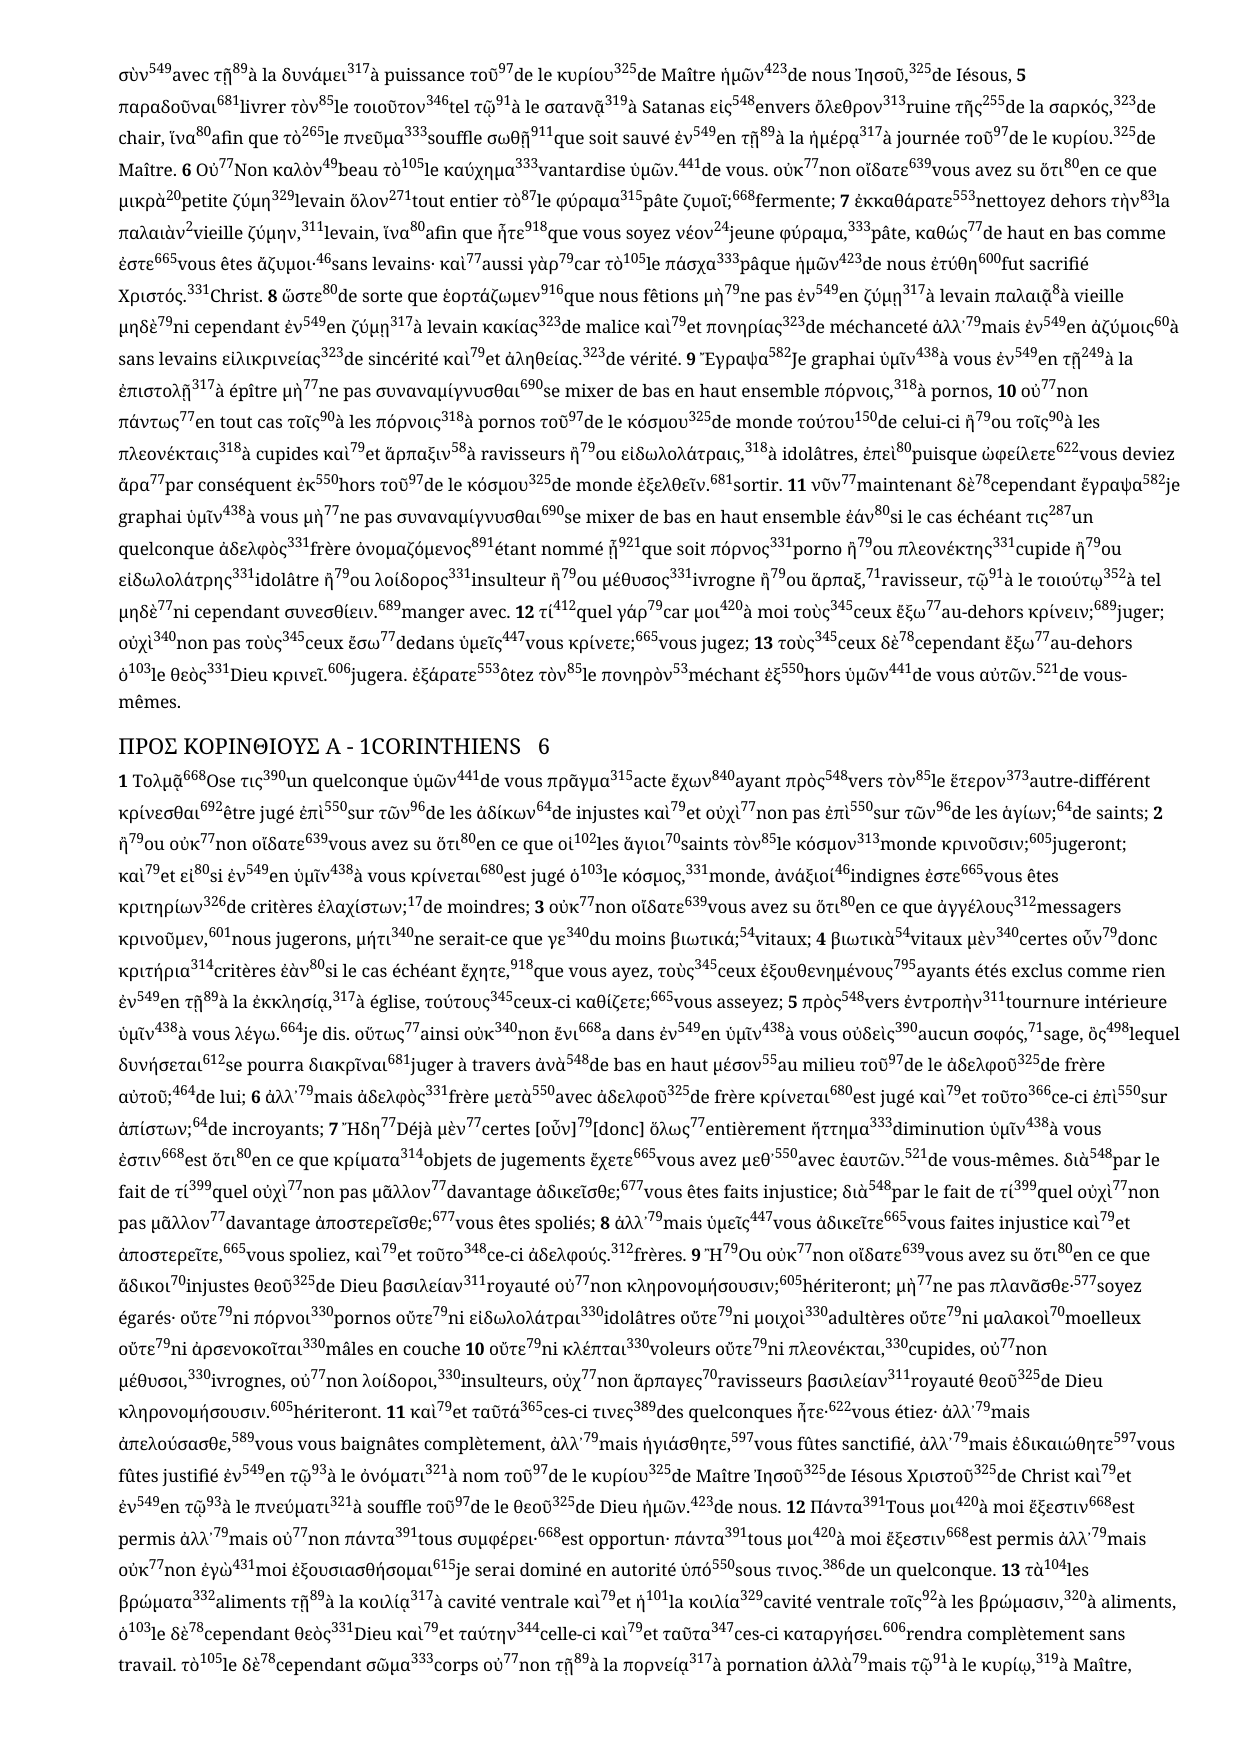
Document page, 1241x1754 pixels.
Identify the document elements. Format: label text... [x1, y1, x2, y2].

text 1 Τολμᾷ668Ose τις390un quelconque ὑμῶν441de vous πρᾶγμα315acte ἔχων840ayant πρὸς548vers τὸν85le ἕτερον373autre-différent κρίνεσθαι692être jugé ἐπὶ550sur τῶν96de les ἀδίκων64de injustes καὶ79et οὐχὶ77non pas ἐπὶ550sur τῶν96de les ἁγίων;64de saints; 2 ἢ79ou οὐκ77non οἴδατε639vous avez su ὅτι80en ce que οἱ102les ἅγιοι70saints τὸν85le κόσμον313monde κρινοῦσιν;605jugeront; καὶ79et εἰ80si ἐν549en ὑμῖν438à vous κρίνεται680est jugé ὁ103le κόσμος,331monde, ἀνάξιοί46indignes ἐστε665vous êtes κριτηρίων326de critères ἐλαχίστων;17de moindres; 3 οὐκ77non οἴδατε639vous avez su ὅτι80en ce que ἀγγέλους312messagers κρινοῦμεν,601nous jugerons, μήτι340ne serait-ce que γε340du moins βιωτικά;54vitaux; 4 βιωτικὰ54vitaux μὲν340certes οὖν79donc κριτήρια314critères ἐὰν80si le cas échéant ἔχητε,918que vous ayez, τοὺς345ceux ἐξουθενημένους795ayants étés exclus comme rien ἐν549en τῇ89à la ἐκκλησίᾳ,317à église, τούτους345ceux-ci καθίζετε;665vous asseyez; 5 πρὸς548vers ἐντροπὴν311tournure intérieure ὑμῖν438à vous λέγω.664je dis. οὕτως77ainsi οὐκ340non ἔνι668a dans ἐν549en ὑμῖν438à vous οὐδεὶς390aucun σοφός,71sage, ὃς498lequel δυνήσεται612se pourra διακρῖναι681juger à travers ἀνὰ548de bas en haut μέσον55au milieu τοῦ97de le ἀδελφοῦ325de frère αὐτοῦ;464de lui; 6 ἀλλ᾽79mais ἀδελφὸς331frère μετὰ550avec ἀδελφοῦ325de frère κρίνεται680est jugé καὶ79et τοῦτο366ce-ci ἐπὶ550sur ἀπίστων;64de incroyants; 7 Ἤδη77Déjà μὲν77certes [οὖν]79[donc] ὅλως77entièrement ἥττημα333diminution ὑμῖν438à vous ἐστιν668est ὅτι80en ce que κρίματα314objets de jugements ἔχετε665vous avez μεθ᾽550avec ἑαυτῶν.521de vous-mêmes. διὰ548par le fait de τί399quel οὐχὶ77non pas μᾶλλον77davantage ἀδικεῖσθε;677vous êtes faits injustice; διὰ548par le fait de τί399quel οὐχὶ77non pas μᾶλλον77davantage ἀποστερεῖσθε;677vous êtes spoliés; 8 ἀλλ᾽79mais ὑμεῖς447vous ἀδικεῖτε665vous faites injustice καὶ79et ἀποστερεῖτε,665vous spoliez, καὶ79et τοῦτο348ce-ci ἀδελφούς.312frères. 9 Ἢ79Ou οὐκ77non οἴδατε639vous avez su ὅτι80en ce que ἄδικοι70injustes θεοῦ325de Dieu βασιλείαν311royauté οὐ77non κληρονομήσουσιν;605hériteront; μὴ77ne pas πλανᾶσθε·577soyez égarés· οὔτε79ni πόρνοι330pornos οὔτε79ni εἰδωλολάτραι330idolâtres οὔτε79ni μοιχοὶ330adultères οὔτε79ni μαλακοὶ70moelleux οὔτε79ni ἀρσενοκοῖται330mâles en couche 10 οὔτε79ni κλέπται330voleurs οὔτε79ni πλεονέκται,330cupides, οὐ77non μέθυσοι,330ivrognes, οὐ77non λοίδοροι,330insulteurs, οὐχ77non ἅρπαγες70ravisseurs βασιλείαν311royauté θεοῦ325de Dieu κληρονομήσουσιν.605hériteront. 11 καὶ79et ταῦτά365ces-ci τινες389des quelconques ἦτε·622vous étiez· ἀλλ᾽79mais ἀπελούσασθε,589vous vous baignâtes complètement, ἀλλ᾽79mais ἡγιάσθητε,597vous fûtes sanctifié, ἀλλ᾽79mais ἐδικαιώθητε597vous fûtes justifié ἐν549en τῷ93à le ὀνόματι321à nom τοῦ97de le κυρίου325de Maître Ἰησοῦ325de Iésous Χριστοῦ325de Christ καὶ79et ἐν549en τῷ93à le πνεύματι321à souffle τοῦ97de le θεοῦ325de Dieu ἡμῶν.423de nous. 12 Πάντα391Tous μοι420à moi ἔξεστιν668est permis ἀλλ᾽79mais οὐ77non πάντα391tous συμφέρει·668est opportun· πάντα391tous μοι420à moi ἔξεστιν668est permis ἀλλ᾽79mais οὐκ77non ἐγὼ431moi ἐξουσιασθήσομαι615je serai dominé en autorité ὑπό550sous τινος.386de un quelconque. 13 τὰ104les βρώματα332aliments τῇ89à la κοιλίᾳ317à cavité ventrale καὶ79et ἡ101la κοιλία329cavité ventrale τοῖς92à les βρώμασιν,320à aliments, ὁ103le δὲ78cependant θεὸς331Dieu καὶ79et ταύτην344celle-ci καὶ79et ταῦτα347ces-ci καταργήσει.606rendra complètement sans travail. τὸ105le δὲ78cependant σῶμα333corps οὐ77non τῇ89à la πορνείᾳ317à pornation ἀλλὰ79mais τῷ91à le κυρίῳ,319à Maître, καὶ79et ὁ103le κύριος331Maître τῷ93à le σώματι·321à corps· 14 ὁ103le δὲ78cependant θεὸς331Dieu καὶ79et τὸν85le κύριον313Maître ἤγειρεν586éveilla καὶ79et ἡμᾶς416nous ἐξεγερεῖ606éveillera dehors διὰ550par τῆς95de la δυνάμεως323de puissance αὐτοῦ.464de lui. 15 οὐκ77non οἴδατε639vous avez su ὅτι80en ce que τὰ104les σώματα332corps ὑμῶν441de vous μέλη332membres Χριστοῦ325de Christ ἐστιν;668est; ἄρας721ayant levé οὖν79donc τὰ86les μέλη314membres τοῦ97de le Χριστοῦ325de Christ ποιήσω895que je fasse πόρνης323de pornée μέλη;314membres; μὴ77ne pas γένοιτο.696que se devienne. 16 [ἢ]79[ou] οὐκ77non οἴδατε639vous avez su ὅτι80en ce que ὁ364celui κολλώμενος891étant collé τῇ89à la πόρνῃ317à pornée ἓν199un σῶμά333corps ἐστιν;668est; ἔσονται611se seront γάρ,79car, φησίν,668déclare, οἱ102les δύο70deux εἰς548envers σάρκα311chair μίαν.177une. 17 ὁ364celui δὲ78cependant κολλώμενος891étant collé τῷ91à le κυρίῳ319à Maître ἓν199un πνεῦμά333souffle ἐστιν.668est. 18 Φεύγετε569Fuyez τὴν83la πορνείαν.311pornation. πᾶν289tout ἁμάρτημα333fautement ὃ482lequel ἐὰν340si le cas échéant ποιήσῃ899que fasse ἄνθρωπος331être humain ἐκτὸς552extérieurement τοῦ99de le σώματός327de corps ἐστιν·668est· ὁ364celui δὲ78cependant πορνεύων840pornant εἰς548envers τὸ247le ἴδιον117en propre σῶμα315corps ἁμαρτάνει.668faute. 19 ἢ79ou οὐκ77non οἴδατε639vous avez su ὅτι80en ce que τὸ105le σῶμα333corps ὑμῶν441de vous ναὸς331temple τοῦ99de le ἐν549en ὑμῖν438à vous ἁγίου18de saint πνεύματός327de souffle ἐστιν668est οὗ494de lequel ἔχετε665vous avez ἀπὸ550au loin θεοῦ,325de Dieu, καὶ79et οὐκ77non ἐστὲ665vous êtes ἑαυτῶν;521de vous-mêmes; 20 ἠγοράσθητε597vous fûtes acheté à l'agora γὰρ79car τιμῆς·323de valeur· δοξάσατε553glorifiez δὴ340évidemment τὸν85le θεὸν313Dieu ἐν549en τῷ93à le σώματι321à corps ὑμῶν.441de vous. [118, 765, 1181, 1677]
text 1 Ὅλως77Entièrement ἀκούεται680est écouté ἐν549en ὑμῖν438à vous πορνεία,329pornation, καὶ79et τοιαύτη154telle πορνεία329pornation ἥτις496laquelle une quelconque οὐδὲ77non cependant ἐν549en τοῖς92à les ἔθνεσιν,320à ethnies, ὥστε80de sorte que γυναῖκά311femme τινα373un quelconque τοῦ257de le πατρὸς325de père ἔχειν.689avoir. 2 καὶ79et ὑμεῖς447vous πεφυσιωμένοι812ayants étés gonflés naturellement ἐστὲ665vous êtes καὶ79et οὐχὶ77non pas μᾶλλον77davantage ἐπενθήσατε,583vous endeuillâtes, ἵνα80afin que ἀρθῇ911que soit levé ἐκ550hors μέσου67de au milieu ὑμῶν441de vous ὁ364celui τὸ87le ἔργον315travail τοῦτο140ce-ci ποιήσας;721ayant fait; 3 ἐγὼ431moi μὲν79certes γάρ,79car, ἀπὼν840étant au loin τῷ93à le σώματι321à corps παρὼν840étant à côté δὲ78cependant τῷ93à le πνεύματι,321à souffle, ἤδη77déjà κέκρικα638j'ai jugé ὡς80comme παρὼν840étant à côté τὸν346celui οὕτως77ainsi τοῦτο348ce-ci κατεργασάμενον·726se ayant mis au travail complètement· 4 ἐν549en τῷ93à le ὀνόματι321à nom τοῦ97de le κυρίου325de Maître [ἡμῶν]423[de nous] Ἰησοῦ325de Iésous Χριστοῦ325de Christ συναχθέντων753de ayants étés menés ensemble ὑμῶν441de vous καὶ79et τοῦ360de ce ἐμοῦ422de mien πνεύματος327de souffle σὺν549avec τῇ89à la δυνάμει317à puissance τοῦ97de le κυρίου325de Maître ἡμῶν423de nous Ἰησοῦ,325de Iésous, 5 παραδοῦναι681livrer τὸν85le τοιοῦτον346tel τῷ91à le σατανᾷ319à Satanas εἰς548envers ὄλεθρον313ruine τῆς255de la σαρκός,323de chair, ἵνα80afin que τὸ265le πνεῦμα333souffle σωθῇ911que soit sauvé ἐν549en τῇ89à la ἡμέρᾳ317à journée τοῦ97de le κυρίου.325de Maître. 6 Οὐ77Non καλὸν49beau τὸ105le καύχημα333vantardise ὑμῶν.441de vous. οὐκ77non οἴδατε639vous avez su ὅτι80en ce que μικρὰ20petite ζύμη329levain ὅλον271tout entier τὸ87le φύραμα315pâte ζυμοῖ;668fermente; 7 ἐκκαθάρατε553nettoyez dehors τὴν83la παλαιὰν2vieille ζύμην,311levain, ἵνα80afin que ἦτε918que vous soyez νέον24jeune φύραμα,333pâte, καθώς77de haut en bas comme ἐστε665vous êtes ἄζυμοι·46sans levains· καὶ77aussi γὰρ79car τὸ105le πάσχα333pâque ἡμῶν423de nous ἐτύθη600fut sacrifié Χριστός.331Christ. 8 ὥστε80de sorte que ἑορτάζωμεν916que nous fêtions μὴ79ne pas ἐν549en ζύμῃ317à levain παλαιᾷ8à vieille μηδὲ79ni cependant ἐν549en ζύμῃ317à levain κακίας323de malice καὶ79et πονηρίας323de méchanceté ἀλλ᾽79mais ἐν549en ἀζύμοις60à sans levains εἰλικρινείας323de sincérité καὶ79et ἀληθείας.323de vérité. 9 Ἔγραψα582Je graphai ὑμῖν438à vous ἐν549en τῇ249à la ἐπιστολῇ317à épître μὴ77ne pas συναναμίγνυσθαι690se mixer de bas en haut ensemble πόρνοις,318à pornos, 10 οὐ77non πάντως77en tout cas τοῖς90à les πόρνοις318à pornos τοῦ97de le κόσμου325de monde τούτου150de celui-ci ἢ79ou τοῖς90à les πλεονέκταις318à cupides καὶ79et ἅρπαξιν58à ravisseurs ἢ79ou εἰδωλολάτραις,318à idolâtres, ἐπεὶ80puisque ὠφείλετε622vous deviez ἄρα77par conséquent ἐκ550hors τοῦ97de le κόσμου325de monde ἐξελθεῖν.681sortir. 11 νῦν77maintenant δὲ78cependant ἔγραψα582je graphai ὑμῖν438à vous μὴ77ne pas συναναμίγνυσθαι690se mixer de bas en haut ensemble ἐάν80si le cas échéant τις287un quelconque ἀδελφὸς331frère ὀνομαζόμενος891étant nommé ᾖ921que soit πόρνος331porno ἢ79ou πλεονέκτης331cupide ἢ79ou εἰδωλολάτρης331idolâtre ἢ79ou λοίδορος331insulteur ἢ79ou μέθυσος331ivrogne ἢ79ou ἅρπαξ,71ravisseur, τῷ91à le τοιούτῳ352à tel μηδὲ77ni cependant συνεσθίειν.689manger avec. 12 τί412quel γάρ79car μοι420à moi τοὺς345ceux ἔξω77au-dehors κρίνειν;689juger; οὐχὶ340non pas τοὺς345ceux ἔσω77dedans ὑμεῖς447vous κρίνετε;665vous jugez; 13 τοὺς345ceux δὲ78cependant ἔξω77au-dehors ὁ103le θεὸς331Dieu κρινεῖ.606jugera. ἐξάρατε553ôtez τὸν85le πονηρὸν53méchant ἐξ550hors ὑμῶν441de vous αὐτῶν.521de vous-mêmes. [118, 59, 1181, 713]
text ΠΡΟΣ ΚΟΡΙΝΘΙΟΥΣ Α - 1CORINTHIENS 6 [118, 731, 1181, 761]
